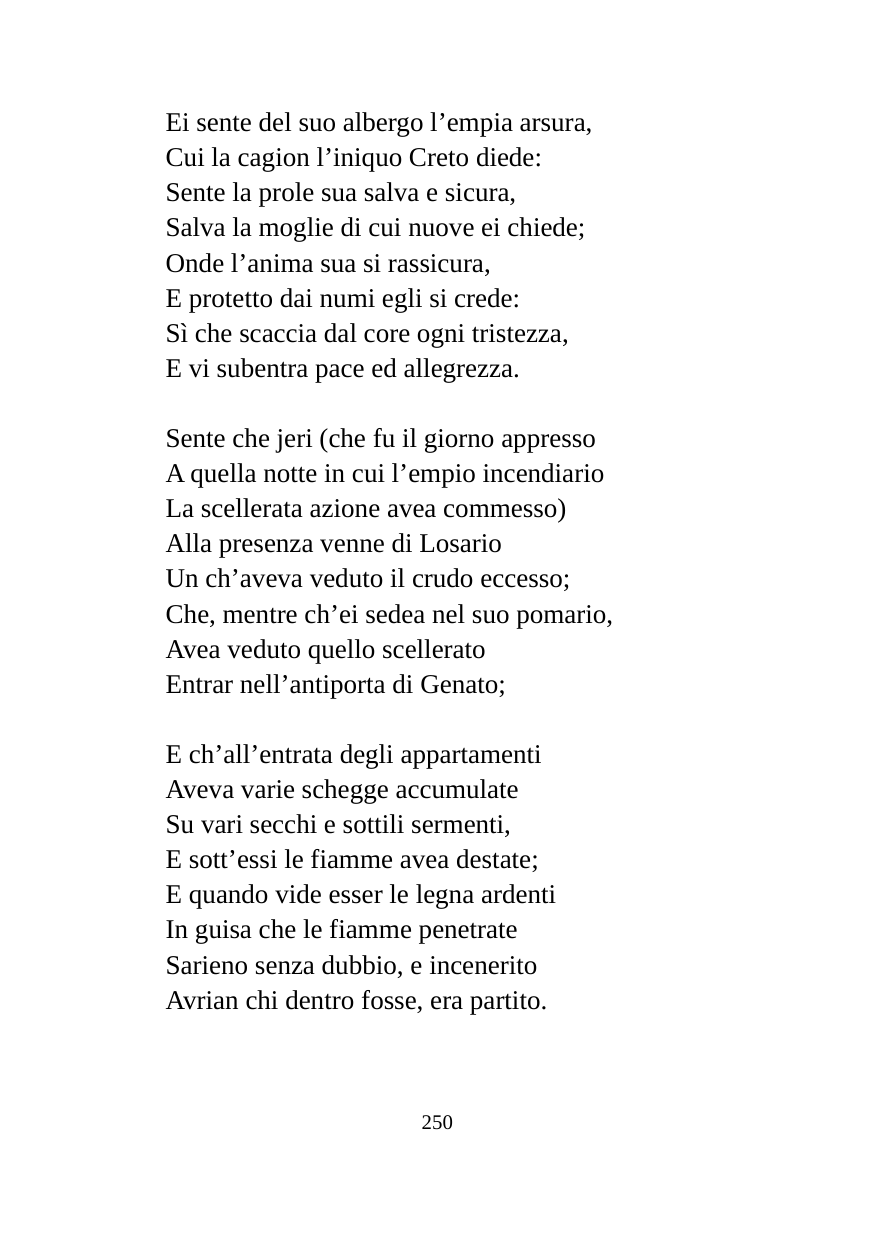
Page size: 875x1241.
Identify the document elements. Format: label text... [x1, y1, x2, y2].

text E ch’all’entrata degli appartamenti [165, 738, 768, 769]
text Avea veduto quello scellerato [165, 633, 768, 664]
text In guisa che le fiamme penetrate [165, 914, 768, 945]
text Entrar nell’antiporta di Genato; [165, 668, 768, 699]
text Sarieno senza dubbio, e incenerito [165, 949, 768, 980]
text E protetto dai numi egli si crede: [165, 282, 768, 313]
text Avrian chi dentro fosse, era partito. [165, 984, 768, 1015]
text Cui la cagion l’iniquo Creto diede: [165, 141, 768, 172]
text Su vari secchi e sottili sermenti, [165, 808, 768, 839]
text Alla presenza venne di Losario [165, 527, 768, 559]
text Sente che jeri (che fu il giorno appresso [165, 422, 768, 453]
text Sente la prole sua salva e sicura, [165, 176, 768, 208]
text E quando vide esser le legna ardenti [165, 878, 768, 910]
text Un ch’aveva veduto il crudo eccesso; [165, 563, 768, 594]
text Sì che scaccia dal core ogni tristezza, [165, 317, 768, 348]
text E sott’essi le fiamme avea destate; [165, 843, 768, 874]
text Che, mentre ch’ei sedea nel suo pomario, [165, 598, 768, 629]
text E vi subentra pace ed allegrezza. [165, 352, 768, 383]
text Ei sente del suo albergo l’empia arsura, [165, 106, 768, 137]
text Aveva varie schegge accumulate [165, 773, 768, 804]
text A quella notte in cui l’empio incendiario [165, 457, 768, 488]
text La scellerata azione avea commesso) [165, 492, 768, 523]
text Salva la moglie di cui nuove ei chiede; [165, 212, 768, 243]
text Onde l’anima sua si rassicura, [165, 247, 768, 278]
